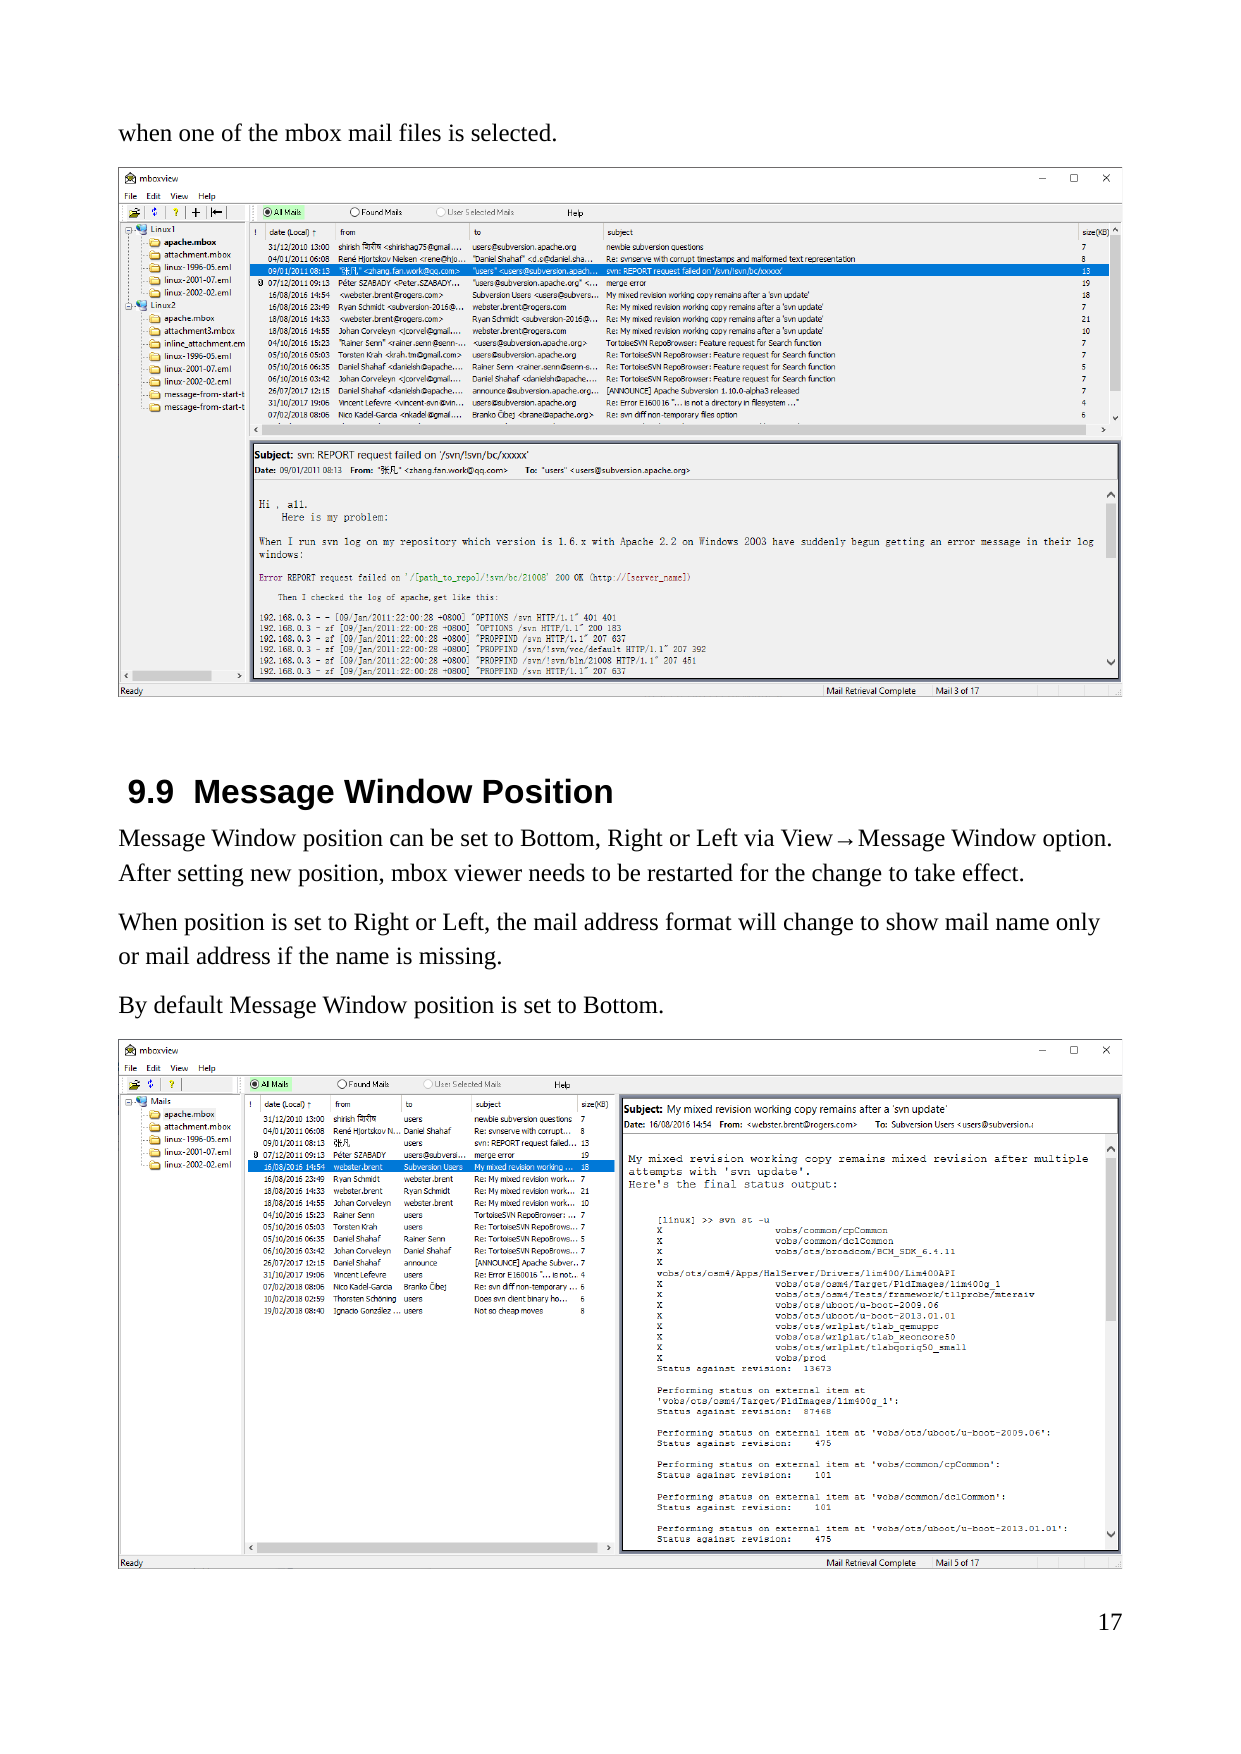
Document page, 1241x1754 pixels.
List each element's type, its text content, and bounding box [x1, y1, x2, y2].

text When position is set to Right or Left, the mail address format will change to show mail name only or mail address if the name is missing. [118, 907, 1122, 970]
picture [118, 167, 1123, 697]
subtitle Message Window Position [118, 772, 1122, 811]
picture [118, 1039, 1123, 1569]
text Message Window position can be set to Bottom, Right or Left via View→Message Window option. After setting new position, mbox viewer needs to be restarted for the change to take effect. [118, 823, 1122, 887]
text when one of the mbox mail files is selected. [118, 118, 1122, 147]
text By default Message Window position is set to Bottom. [118, 990, 1122, 1019]
